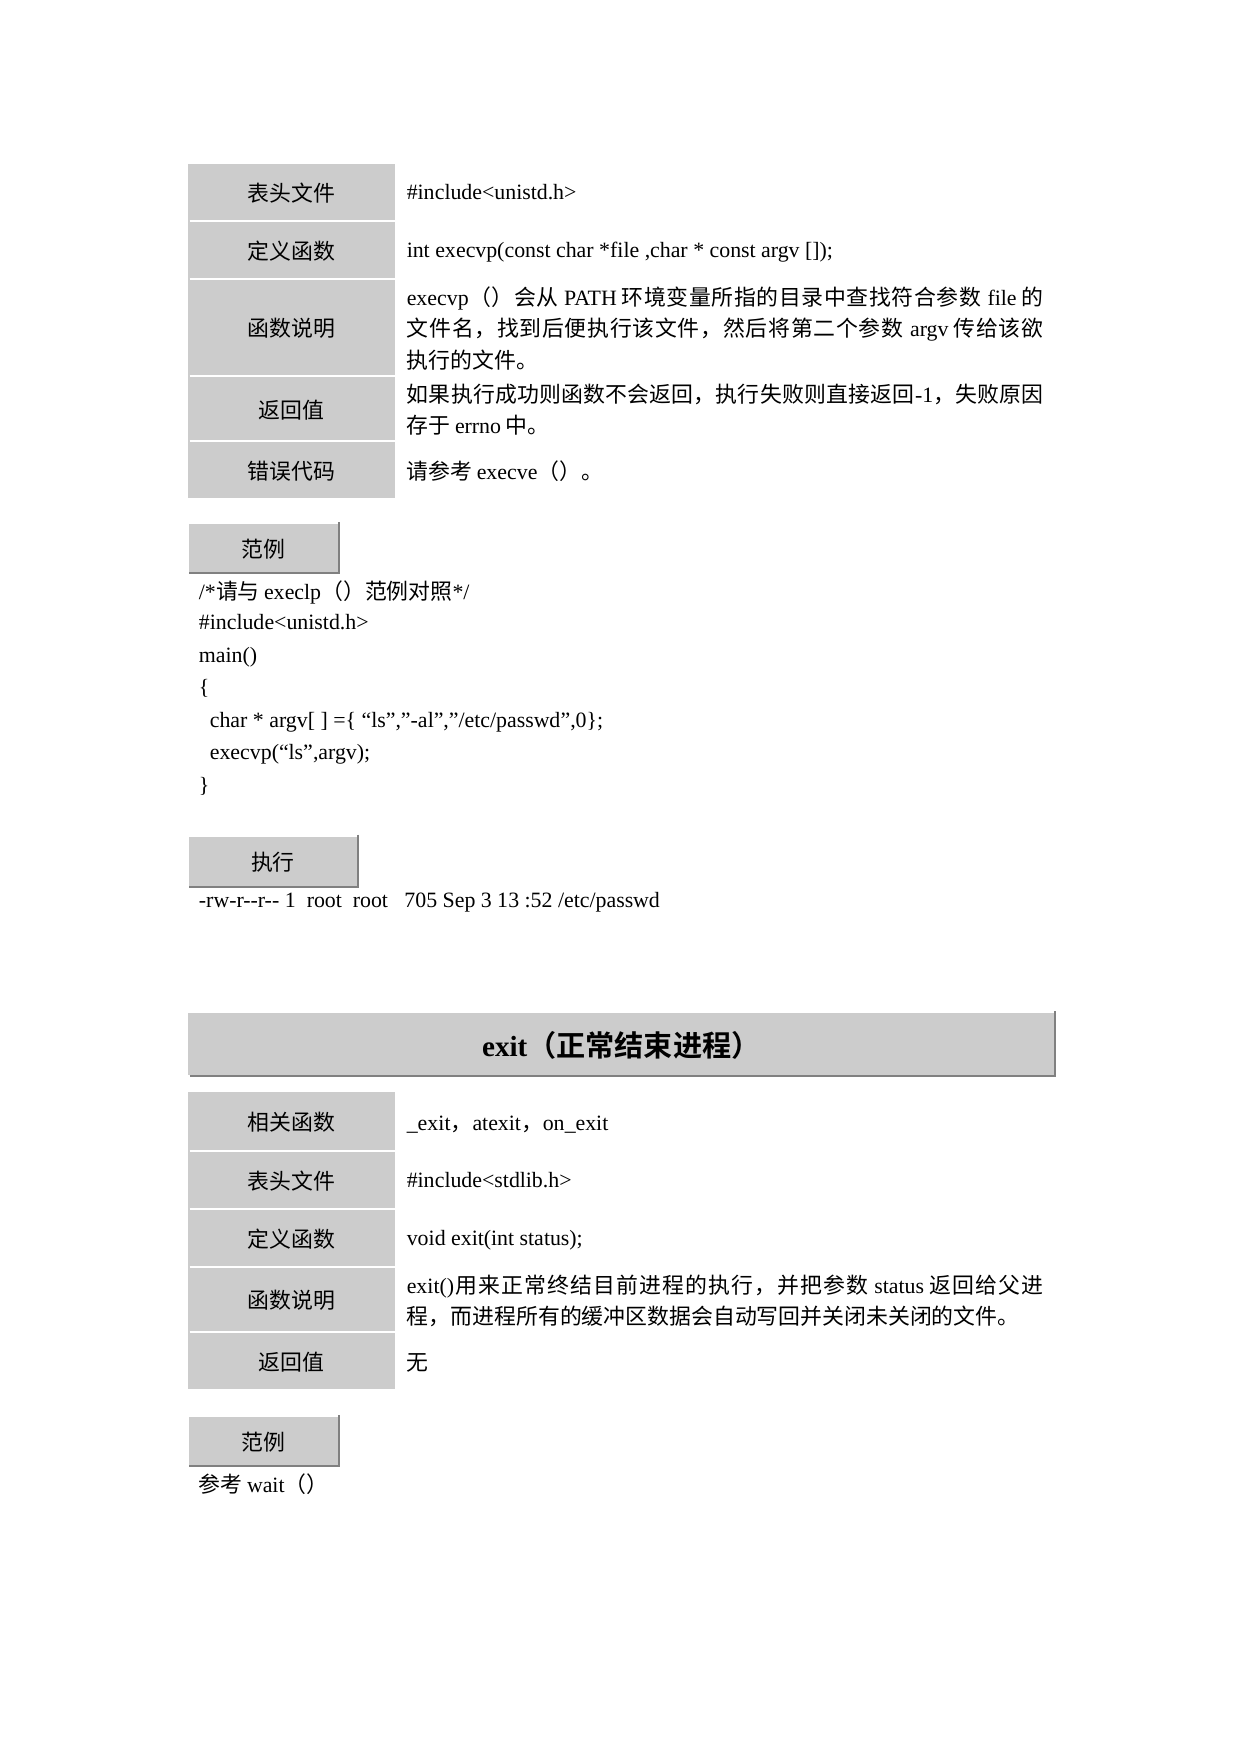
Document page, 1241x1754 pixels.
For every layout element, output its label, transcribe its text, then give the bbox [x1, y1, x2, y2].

table_cell 函数说明 [188, 1266, 395, 1331]
table_cell [188, 1075, 1055, 1092]
table_cell 定义函数 [188, 1208, 395, 1266]
table_cell 错误代码 [188, 440, 395, 498]
table_cell [340, 522, 1055, 572]
table_cell 返回值 [188, 1331, 395, 1389]
table_cell 定义函数 [188, 220, 395, 278]
table_cell 函数说明 [188, 278, 395, 375]
table_cell /*请与execlp（）范例对照*/ #include<unistd.h> main() { char * argv[ ] ={ “ls”,”-al”,”/etc/passwd”,0}; execvp(“ls”,argv); } [188, 572, 1055, 834]
table_cell 请参考execve（）。 [395, 440, 1055, 498]
table_cell 表头文件 [188, 164, 395, 220]
table_cell _exit，atexit，on_exit [395, 1092, 1055, 1150]
table_cell [359, 835, 1055, 886]
table_cell int execvp(const char *file ,char * const argv []); [395, 220, 1055, 278]
table_cell exit()用来正常终结目前进程的执行，并把参数status返回给父进程，而进程所有的缓冲区数据会自动写回并关闭未关闭的文件。 [395, 1266, 1055, 1331]
table_cell #include<stdlib.h> [395, 1150, 1055, 1208]
table_cell 相关函数 [188, 1092, 395, 1150]
table_cell -rw-r--r-- 1 root root 705 Sep 3 13 :52 /etc/passwd [188, 886, 1055, 946]
table_cell [340, 1415, 1055, 1465]
table_header exit（正常结束进程） [188, 1013, 1054, 1075]
table_cell execvp（）会从PATH环境变量所指的目录中查找符合参数file的文件名，找到后便执行该文件，然后将第二个参数argv传给该欲执行的文件。 [395, 278, 1055, 375]
table_cell [188, 498, 1055, 522]
table_cell [188, 1389, 1055, 1415]
table_cell void exit(int status); [395, 1208, 1055, 1266]
table_cell 范例 [189, 1417, 338, 1465]
table_cell 参考wait（） [188, 1465, 1055, 1518]
table_cell 无 [395, 1331, 1055, 1389]
table_cell 如果执行成功则函数不会返回，执行失败则直接返回-1，失败原因存于errno中。 [395, 375, 1055, 440]
table_cell 执行 [189, 837, 357, 886]
table_cell #include<unistd.h> [395, 162, 1055, 220]
table_cell 表头文件 [188, 1150, 395, 1208]
table_cell 返回值 [188, 375, 395, 440]
table_cell 范例 [189, 524, 338, 572]
